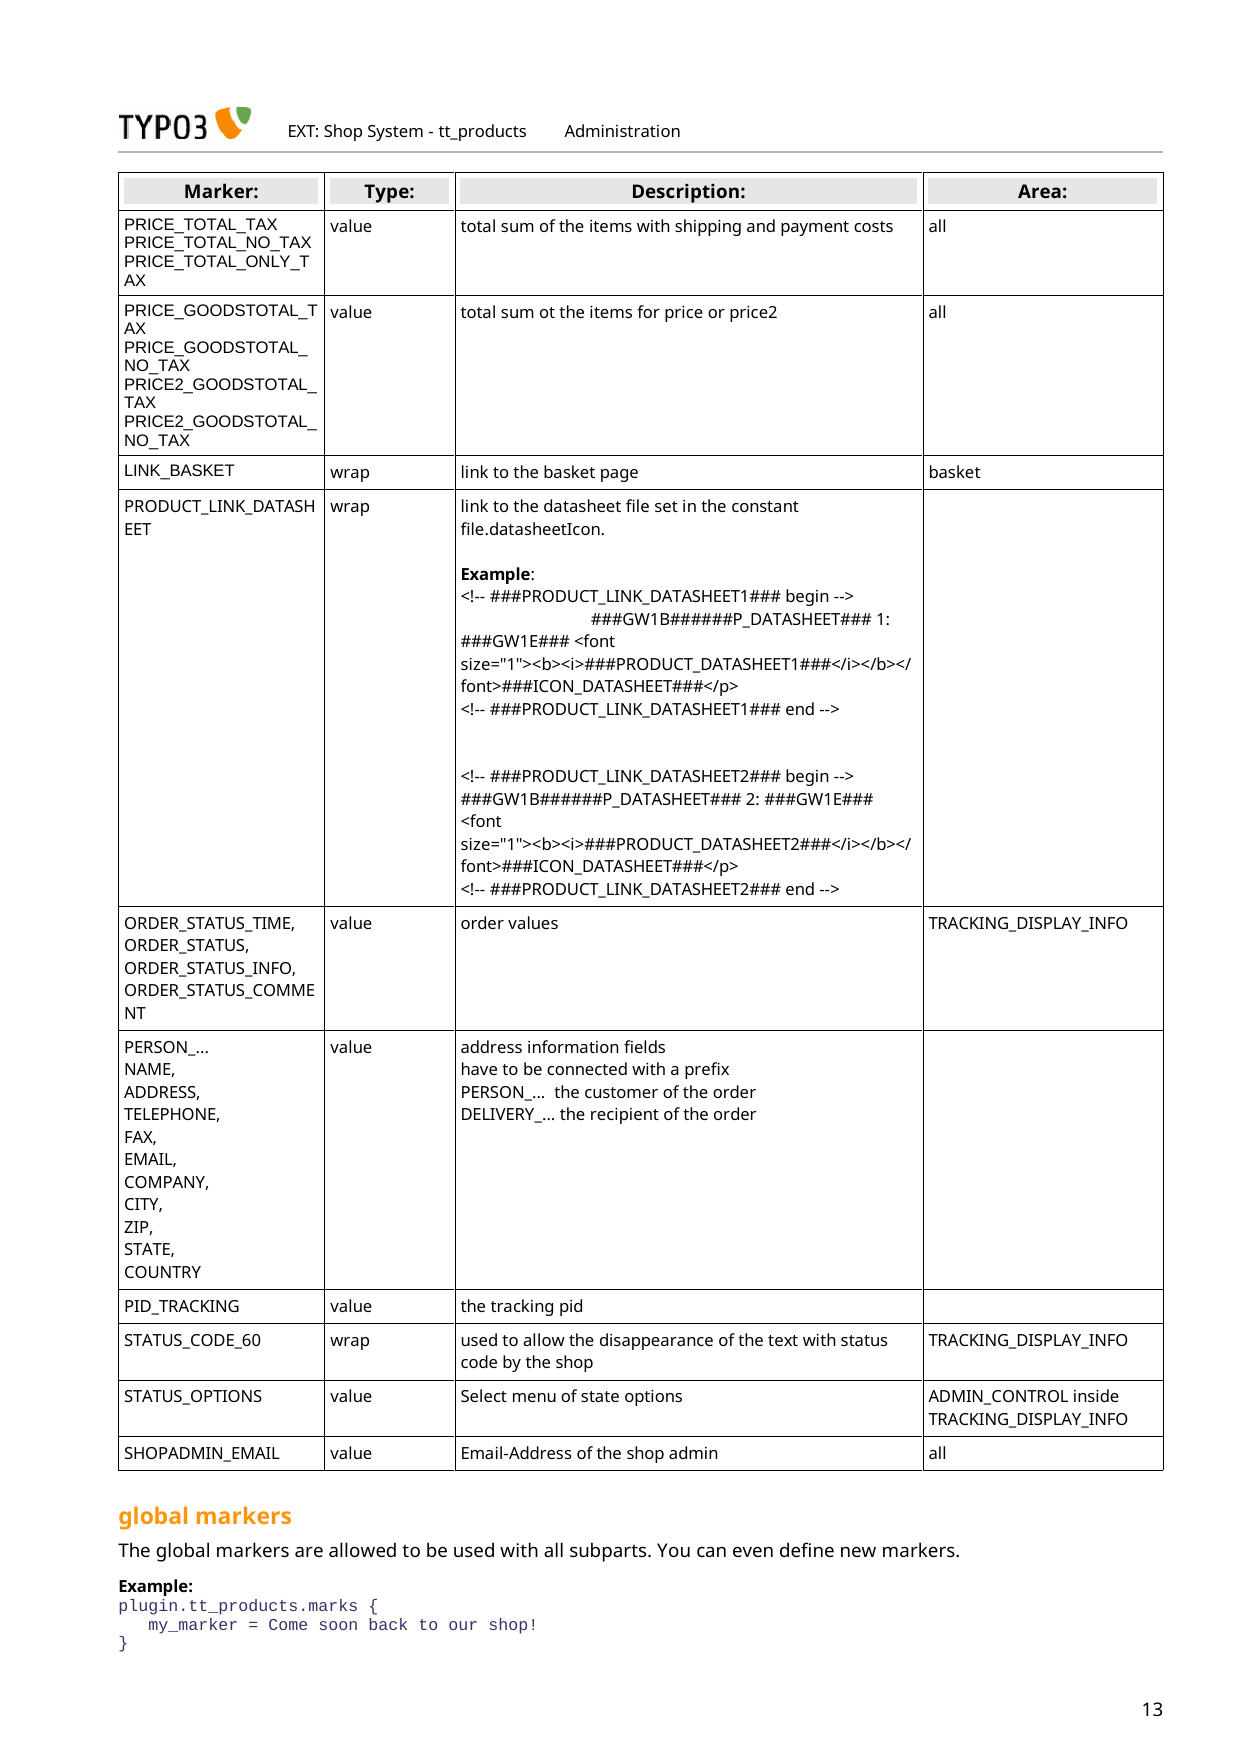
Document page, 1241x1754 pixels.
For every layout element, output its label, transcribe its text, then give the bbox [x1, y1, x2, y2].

table_cell total sum of the items with shipping and payment costs [456, 211, 922, 295]
table_cell value [325, 296, 454, 455]
table_cell PID_TRACKING [119, 1290, 324, 1323]
table_cell value [325, 1437, 454, 1470]
table_cell TRACKING_DISPLAY_INFO [924, 907, 1163, 1030]
text } [118, 1635, 1163, 1653]
table_cell PERSON_... NAME, ADDRESS, TELEPHONE, FAX, EMAIL, COMPANY, CITY, ZIP, STATE, COUNTRY [119, 1031, 324, 1289]
table_cell the tracking pid [456, 1290, 922, 1323]
table_cell order values [456, 907, 922, 1030]
table_cell wrap [325, 456, 454, 489]
table_cell PRODUCT_LINK_DATASHEET [119, 490, 324, 906]
table_header Type: [325, 173, 454, 210]
text plugin.tt_products.marks { [118, 1598, 1163, 1616]
picture [118, 106, 254, 139]
table_cell wrap [325, 1324, 454, 1380]
table_header Area: [924, 173, 1163, 210]
text Example: [118, 1575, 1163, 1598]
table_cell [924, 490, 1163, 906]
table_cell LINK_BASKET [119, 456, 324, 489]
table_cell all [924, 1437, 1163, 1470]
table_cell value [325, 1290, 454, 1323]
table_cell used to allow the disappearance of the text with status code by the shop [456, 1324, 922, 1380]
table_cell value [325, 1381, 454, 1436]
table_header Marker: [119, 173, 324, 210]
table_cell SHOPADMIN_EMAIL [119, 1437, 324, 1470]
table_cell value [325, 1031, 454, 1289]
table_cell all [924, 296, 1163, 455]
table_cell total sum ot the items for price or price2 [456, 296, 922, 455]
table_cell value [325, 907, 454, 1030]
table_cell address information fields have to be connected with a prefix PERSON_... the customer of the order DELIVERY_... the recipient of the order [456, 1031, 922, 1289]
text my_marker = Come soon back to our shop! [118, 1616, 1163, 1635]
table_cell [924, 1031, 1163, 1289]
table_cell PRICE_GOODSTOTAL_TAX PRICE_GOODSTOTAL_NO_TAX PRICE2_GOODSTOTAL_TAX PRICE2_GOODSTOTAL_NO_TAX [119, 296, 324, 455]
table_cell link to the basket page [456, 456, 922, 489]
table_cell ORDER_STATUS_TIME, ORDER_STATUS, ORDER_STATUS_INFO, ORDER_STATUS_COMMENT [119, 907, 324, 1030]
table_cell [924, 1290, 1163, 1323]
table_cell STATUS_OPTIONS [119, 1381, 324, 1436]
table_cell basket [924, 456, 1163, 489]
table_cell PRICE_TOTAL_TAX PRICE_TOTAL_NO_TAX PRICE_TOTAL_ONLY_TAX [119, 211, 324, 295]
table_cell all [924, 211, 1163, 295]
table_cell Select menu of state options [456, 1381, 922, 1436]
table_cell value [325, 211, 454, 295]
table_cell wrap [325, 490, 454, 906]
table_cell ADMIN_CONTROL inside TRACKING_DISPLAY_INFO [924, 1381, 1163, 1436]
text The global markers are allowed to be used with all subparts. You can even define new markers. [118, 1537, 1163, 1563]
table_cell Email-Address of the shop admin [456, 1437, 922, 1470]
table_cell link to the datasheet file set in the constant file.datasheetIcon. Example: <!-- ###PRODUCT_LINK_DATASHEET1### begin --> ###GW1B######P_DATASHEET### 1: ###GW1E### <font size="1"><b><i>###PRODUCT_DATASHEET1###</i></b></font>###ICON_DATASHEET###</p> <!-- ###PRODUCT_LINK_DATASHEET1### end --> <!-- ###PRODUCT_LINK_DATASHEET2### begin --> ###GW1B######P_DATASHEET### 2: ###GW1E### <font size="1"><b><i>###PRODUCT_DATASHEET2###</i></b></font>###ICON_DATASHEET###</p> <!-- ###PRODUCT_LINK_DATASHEET2### end --> [456, 490, 922, 906]
table_header Description: [456, 173, 922, 210]
table_cell STATUS_CODE_60 [119, 1324, 324, 1380]
subtitle global markers [118, 1500, 1163, 1531]
table_cell TRACKING_DISPLAY_INFO [924, 1324, 1163, 1380]
